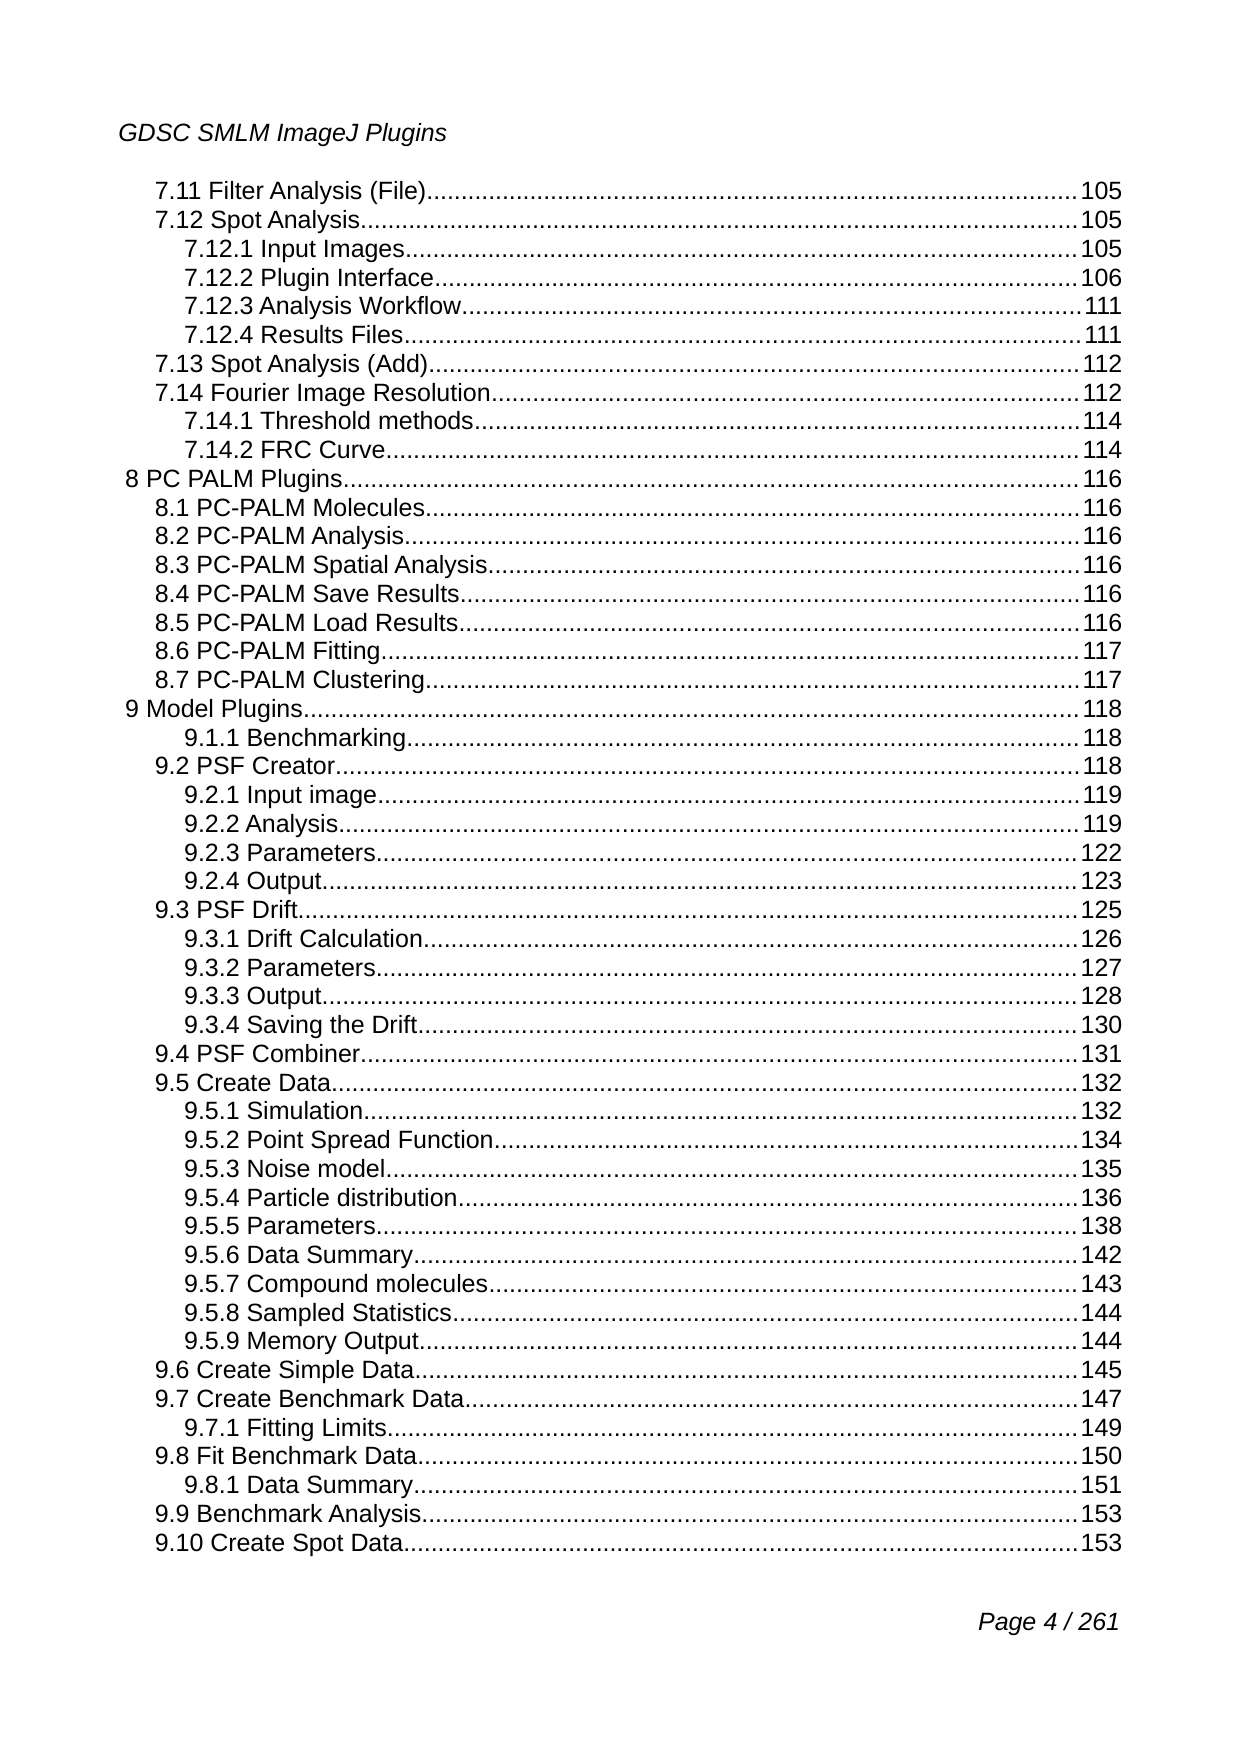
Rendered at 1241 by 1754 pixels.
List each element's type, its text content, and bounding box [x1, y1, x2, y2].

text 9.2.4 Output 123 [177, 866, 1122, 895]
text 8.5 PC-PALM Load Results 116 [148, 608, 1122, 636]
text 9.5 Create Data 132 [148, 1068, 1122, 1096]
text 7.12.2 Plugin Interface 106 [177, 263, 1122, 291]
text 9.1.1 Benchmarking 118 [177, 723, 1122, 751]
text 9.5.5 Parameters 138 [177, 1211, 1122, 1240]
text 8.7 PC-PALM Clustering 117 [148, 665, 1122, 694]
text 7.14.2 FRC Curve 114 [177, 435, 1122, 464]
text 8.2 PC-PALM Analysis 116 [148, 521, 1122, 550]
text 7.12.3 Analysis Workflow 111 [177, 291, 1122, 320]
text 9.6 Create Simple Data 145 [148, 1355, 1122, 1384]
text 9.3.1 Drift Calculation 126 [177, 924, 1122, 953]
text 7.13 Spot Analysis (Add) 112 [148, 349, 1122, 378]
text 7.12.1 Input Images 105 [177, 234, 1122, 263]
text 7.14 Fourier Image Resolution 112 [148, 378, 1122, 406]
text 9.8 Fit Benchmark Data 150 [148, 1441, 1122, 1470]
text 9.7.1 Fitting Limits 149 [177, 1413, 1122, 1441]
text 8.1 PC-PALM Molecules 116 [148, 493, 1122, 521]
text 9.3 PSF Drift 125 [148, 895, 1122, 924]
text 7.12 Spot Analysis 105 [148, 205, 1122, 234]
text 9.5.2 Point Spread Function 134 [177, 1125, 1122, 1154]
text 9.2.3 Parameters 122 [177, 838, 1122, 866]
text 9.10 Create Spot Data 153 [148, 1528, 1122, 1556]
text 9.5.9 Memory Output 144 [177, 1326, 1122, 1355]
text 9.2.2 Analysis 119 [177, 809, 1122, 838]
text 9.5.6 Data Summary 142 [177, 1240, 1122, 1269]
text 8.6 PC-PALM Fitting 117 [148, 636, 1122, 665]
text 8.3 PC-PALM Spatial Analysis 116 [148, 550, 1122, 579]
text 9.8.1 Data Summary 151 [177, 1470, 1122, 1499]
text 9.9 Benchmark Analysis 153 [148, 1499, 1122, 1528]
text 9.5.8 Sampled Statistics 144 [177, 1298, 1122, 1326]
text 7.12.4 Results Files 111 [177, 320, 1122, 349]
text 9.5.7 Compound molecules 143 [177, 1269, 1122, 1298]
text 9.5.1 Simulation 132 [177, 1096, 1122, 1125]
text 9.3.3 Output 128 [177, 981, 1122, 1010]
text 9.4 PSF Combiner 131 [148, 1039, 1122, 1068]
text 9.3.2 Parameters 127 [177, 953, 1122, 981]
text 9.2.1 Input image 119 [177, 780, 1122, 809]
text 9.5.4 Particle distribution 136 [177, 1183, 1122, 1211]
text 9.5.3 Noise model 135 [177, 1154, 1122, 1183]
text 7.14.1 Threshold methods 114 [177, 406, 1122, 435]
text 9 Model Plugins 118 [118, 694, 1122, 723]
text 8.4 PC-PALM Save Results 116 [148, 579, 1122, 608]
text 8 PC PALM Plugins 116 [118, 464, 1122, 493]
text 9.2 PSF Creator 118 [148, 751, 1122, 780]
text 9.3.4 Saving the Drift 130 [177, 1010, 1122, 1039]
text 7.11 Filter Analysis (File) 105 [148, 176, 1122, 205]
text 9.7 Create Benchmark Data 147 [148, 1384, 1122, 1413]
